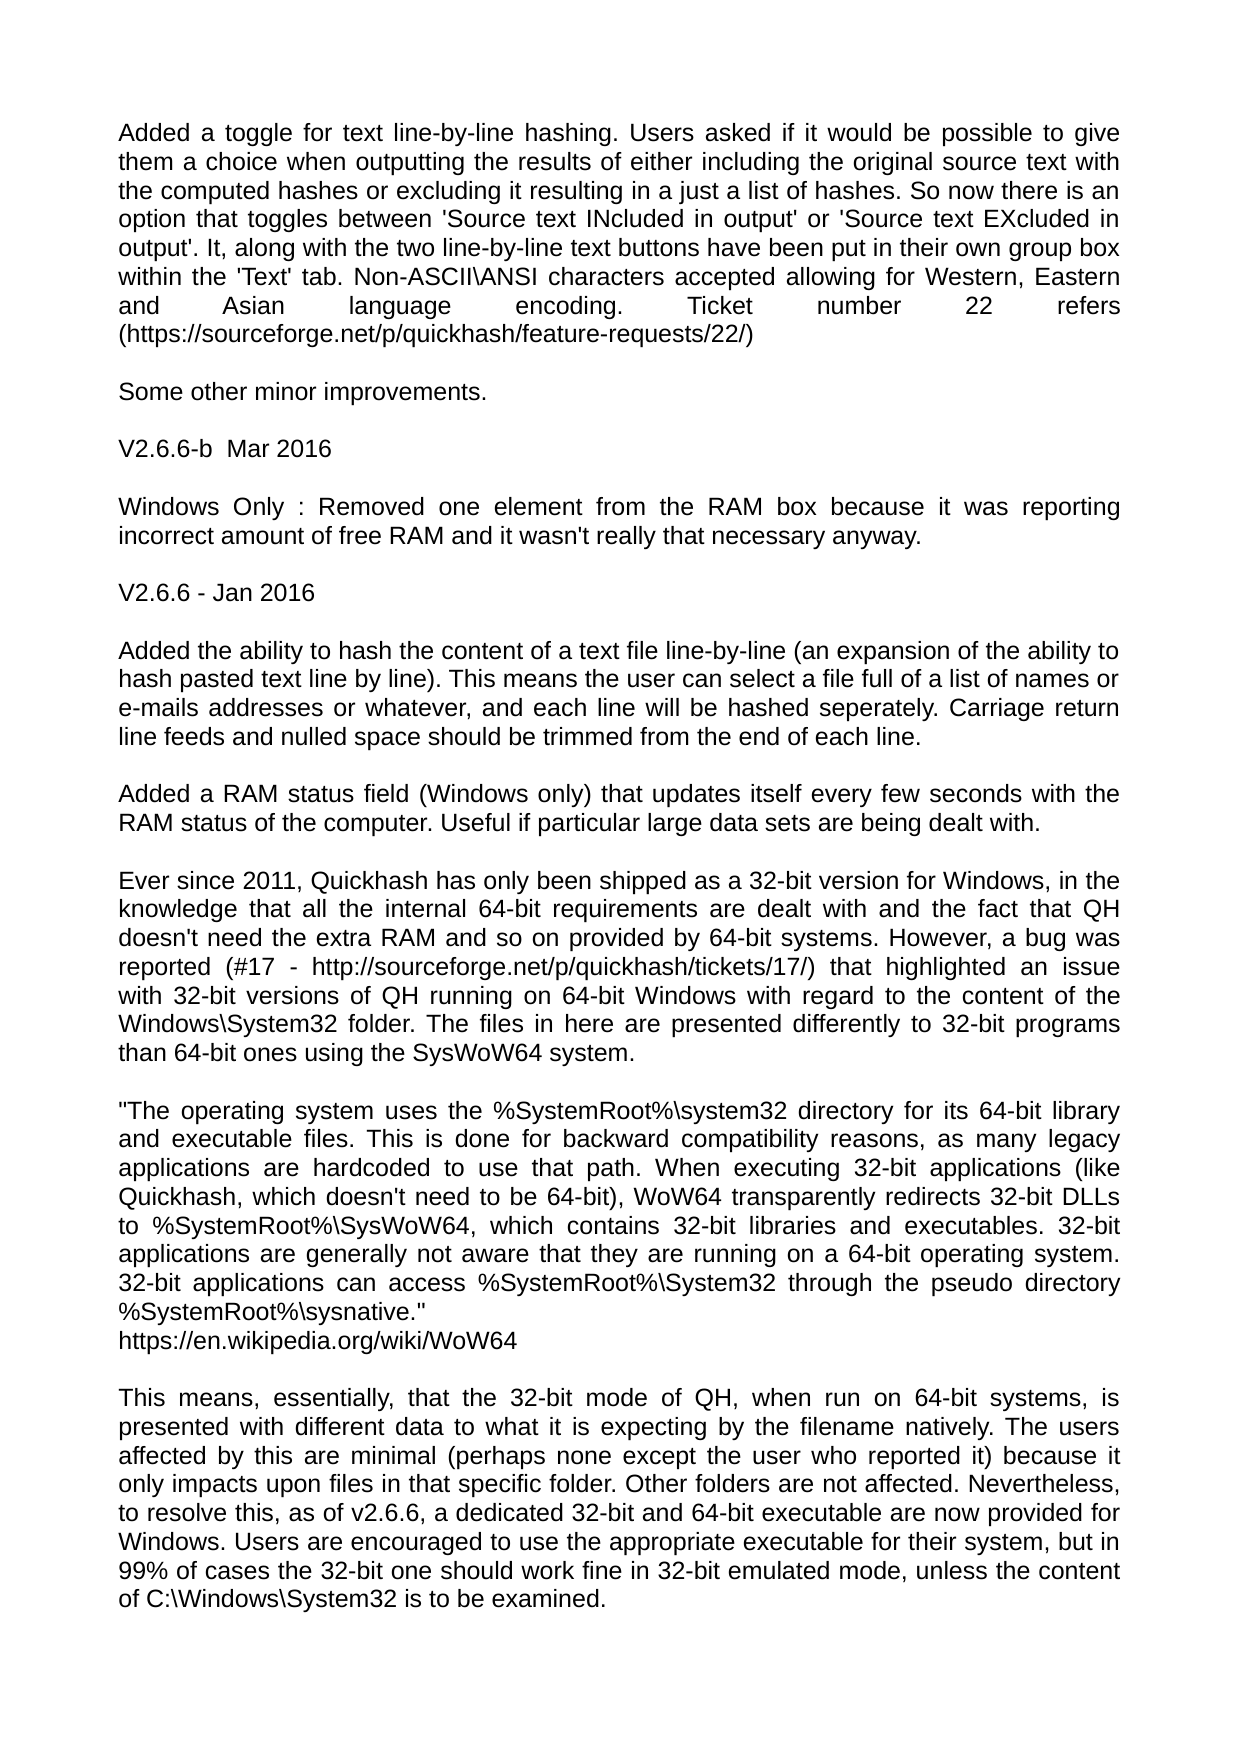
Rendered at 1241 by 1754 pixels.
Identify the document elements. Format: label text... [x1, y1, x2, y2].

text This means, essentially, that the 32-bit mode of QH, when run on 64-bit systems, is presented with different data to what it is expecting by the filename natively. The users affected by this are minimal (perhaps none except the user who reported it) because it only impacts upon files in that specific folder. Other folders are not affected. Nevertheless, to resolve this, as of v2.6.6, a dedicated 32-bit and 64-bit executable are now provided for Windows. Users are encouraged to use the appropriate executable for their system, but in 99% of cases the 32-bit one should work fine in 32-bit emulated mode, unless the content of C:\Windows\System32 is to be examined. [118, 1383, 1122, 1613]
text Added the ability to hash the content of a text file line-by-line (an expansion of the ability to hash pasted text line by line). This means the user can select a file full of a list of names or e-mails addresses or whatever, and each line will be hashed seperately. Carriage return line feeds and nulled space should be trimmed from the end of each line. [118, 636, 1122, 751]
text V2.6.6-b  Mar 2016 [118, 434, 1122, 463]
text Added a RAM status field (Windows only) that updates itself every few seconds with the RAM status of the computer. Useful if particular large data sets are being dealt with. [118, 779, 1122, 837]
text "The operating system uses the %SystemRoot%\system32 directory for its 64-bit library and executable files. This is done for backward compatibility reasons, as many legacy applications are hardcoded to use that path. When executing 32-bit applications (like Quickhash, which doesn't need to be 64-bit), WoW64 transparently redirects 32-bit DLLs to %SystemRoot%\SysWoW64, which contains 32-bit libraries and executables. 32-bit applications are generally not aware that they are running on a 64-bit operating system. 32-bit applications can access %SystemRoot%\System32 through the pseudo directory %SystemRoot%\sysnative." [118, 1096, 1122, 1326]
text V2.6.6 - Jan 2016 [118, 578, 1122, 607]
text Ever since 2011, Quickhash has only been shipped as a 32-bit version for Windows, in the knowledge that all the internal 64-bit requirements are dealt with and the fact that QH doesn't need the extra RAM and so on provided by 64-bit systems. However, a bug was reported (#17 - http://sourceforge.net/p/quickhash/tickets/17/) that highlighted an issue with 32-bit versions of QH running on 64-bit Windows with regard to the content of the Windows\System32 folder. The files in here are presented differently to 32-bit programs than 64-bit ones using the SysWoW64 system. [118, 866, 1122, 1067]
text Windows Only : Removed one element from the RAM box because it was reporting incorrect amount of free RAM and it wasn't really that necessary anyway. [118, 492, 1122, 549]
text Some other minor improvements. [118, 377, 1122, 406]
text Added a toggle for text line-by-line hashing. Users asked if it would be possible to give them a choice when outputting the results of either including the original source text with the computed hashes or excluding it resulting in a just a list of hashes. So now there is an option that toggles between 'Source text INcluded in output' or 'Source text EXcluded in output'. It, along with the two line-by-line text buttons have been put in their own group box within the 'Text' tab. Non-ASCII\ANSI characters accepted allowing for Western, Eastern and Asian language encoding. Ticket number 22 refers (https://sourceforge.net/p/quickhash/feature-requests/22/) [118, 118, 1122, 348]
text https://en.wikipedia.org/wiki/WoW64 [118, 1326, 1122, 1354]
